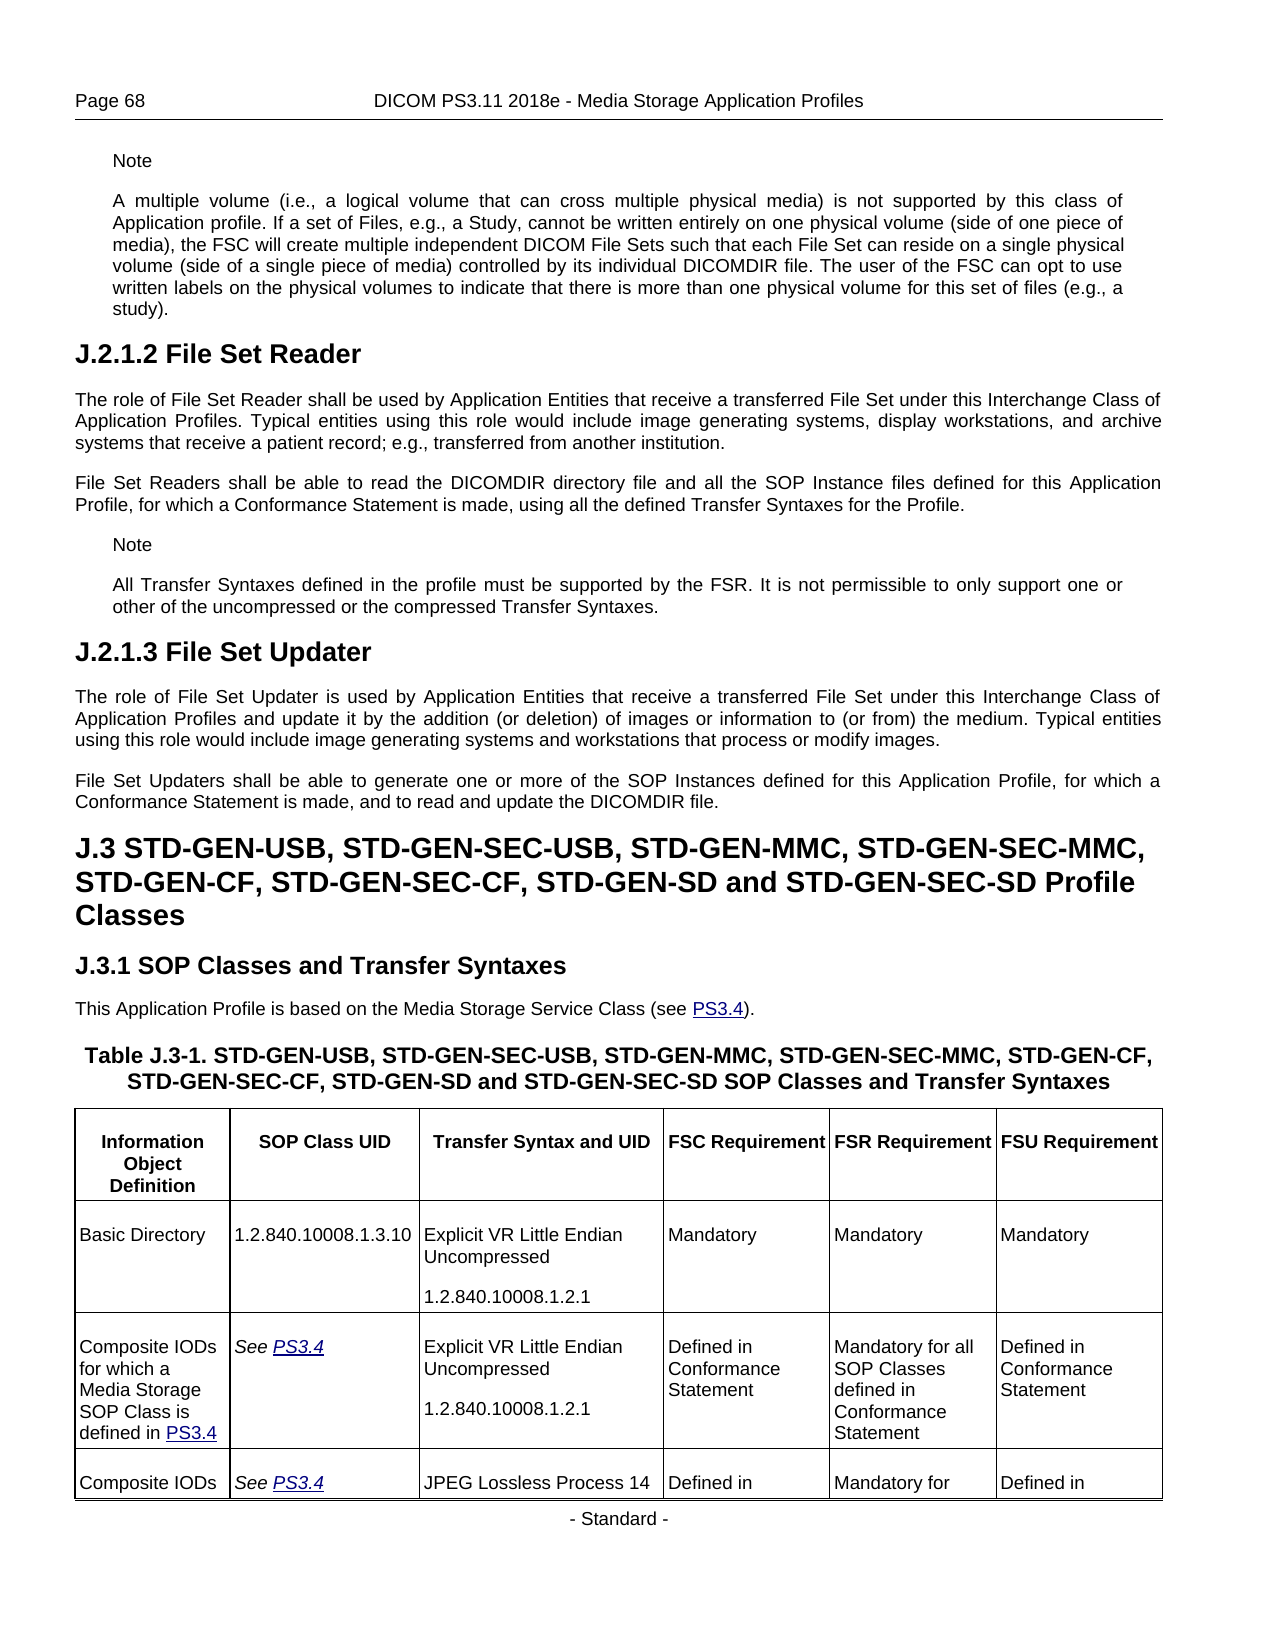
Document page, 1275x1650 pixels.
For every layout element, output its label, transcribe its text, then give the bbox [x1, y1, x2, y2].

table_cell Defined in [997, 1449, 1162, 1497]
text Table J.3-1. STD-GEN-USB, STD-GEN-SEC-USB, STD-GEN-MMC, STD-GEN-SEC-MMC, STD-GEN-CF, STD-GEN-SEC-CF, STD-GEN-SD and STD-GEN-SEC-SD SOP Classes and Transfer Syntaxes [75, 1042, 1162, 1094]
text File Set Readers shall be able to read the DICOMDIR directory file and all the SOP Instance files defined for this Application Profile, for which a Conformance Statement is made, using all the defined Transfer Syntaxes for the Profile. [75, 472, 1162, 515]
text Note [112, 150, 1125, 172]
text A multiple volume (i.e., a logical volume that can cross multiple physical media) is not supported by this class of Application profile. If a set of Files, e.g., a Study, cannot be written entirely on one physical volume (side of one piece of media), the FSC will create multiple independent DICOM File Sets such that each File Set can reside on a single physical volume (side of a single piece of media) controlled by its individual DICOMDIR file. The user of the FSC can opt to use written labels on the physical volumes to indicate that there is more than one physical volume for this set of files (e.g., a study). [112, 190, 1125, 320]
table_header FSC Requirement [664, 1109, 829, 1200]
text J.2.1.2 File Set Reader [75, 338, 1162, 370]
text The role of File Set Updater is used by Application Entities that receive a transferred File Set under this Interchange Class of Application Profiles and update it by the addition (or deletion) of images or information to (or from) the medium. Typical entities using this role would include image generating systems and workstations that process or modify images. [75, 686, 1162, 751]
table_cell Mandatory for [830, 1449, 996, 1497]
table_header Information Object Definition [76, 1109, 229, 1200]
text File Set Updaters shall be able to generate one or more of the SOP Instances defined for this Application Profile, for which a Conformance Statement is made, and to read and update the DICOMDIR file. [75, 769, 1162, 812]
table_cell Mandatory for all SOP Classes defined in Conformance Statement [830, 1313, 996, 1448]
table_cell JPEG Lossless Process 14 [420, 1449, 663, 1497]
text This Application Profile is based on the Media Storage Service Class (see PS3.4). [75, 998, 1162, 1020]
table_cell Composite IODs [76, 1449, 229, 1497]
table_cell 1.2.840.10008.1.3.10 [231, 1201, 419, 1312]
table_cell Composite IODs for which a Media Storage SOP Class is defined in PS3.4 [76, 1313, 229, 1448]
table_cell Mandatory [830, 1201, 996, 1312]
table_cell Defined in [664, 1449, 829, 1497]
text Note [112, 534, 1125, 555]
table_cell See PS3.4 [231, 1313, 419, 1448]
table_header Transfer Syntax and UID [420, 1109, 663, 1200]
table_cell Mandatory [664, 1201, 829, 1312]
table_header FSU Requirement [997, 1109, 1162, 1200]
text J.3 STD-GEN-USB, STD-GEN-SEC-USB, STD-GEN-MMC, STD-GEN-SEC-MMC, STD-GEN-CF, STD-GEN-SEC-CF, STD-GEN-SD and STD-GEN-SEC-SD Profile Classes [75, 831, 1162, 932]
table_cell Defined in Conformance Statement [997, 1313, 1162, 1448]
table_cell See PS3.4 [231, 1449, 419, 1497]
table_cell Basic Directory [76, 1201, 229, 1312]
table_header FSR Requirement [830, 1109, 996, 1200]
table_cell Mandatory [997, 1201, 1162, 1312]
table_cell Explicit VR Little Endian Uncompressed 1.2.840.10008.1.2.1 [420, 1313, 663, 1448]
text All Transfer Syntaxes defined in the profile must be supported by the FSR. It is not permissible to only support one or other of the uncompressed or the compressed Transfer Syntaxes. [112, 574, 1125, 617]
table_cell Explicit VR Little Endian Uncompressed 1.2.840.10008.1.2.1 [420, 1201, 663, 1312]
text J.2.1.3 File Set Updater [75, 636, 1162, 667]
text The role of File Set Reader shall be used by Application Entities that receive a transferred File Set under this Interchange Class of Application Profiles. Typical entities using this role would include image generating systems, display workstations, and archive systems that receive a patient record; e.g., transferred from another institution. [75, 388, 1162, 453]
text J.3.1 SOP Classes and Transfer Syntaxes [75, 951, 1162, 979]
table_header SOP Class UID [231, 1109, 419, 1200]
table_cell Defined in Conformance Statement [664, 1313, 829, 1448]
